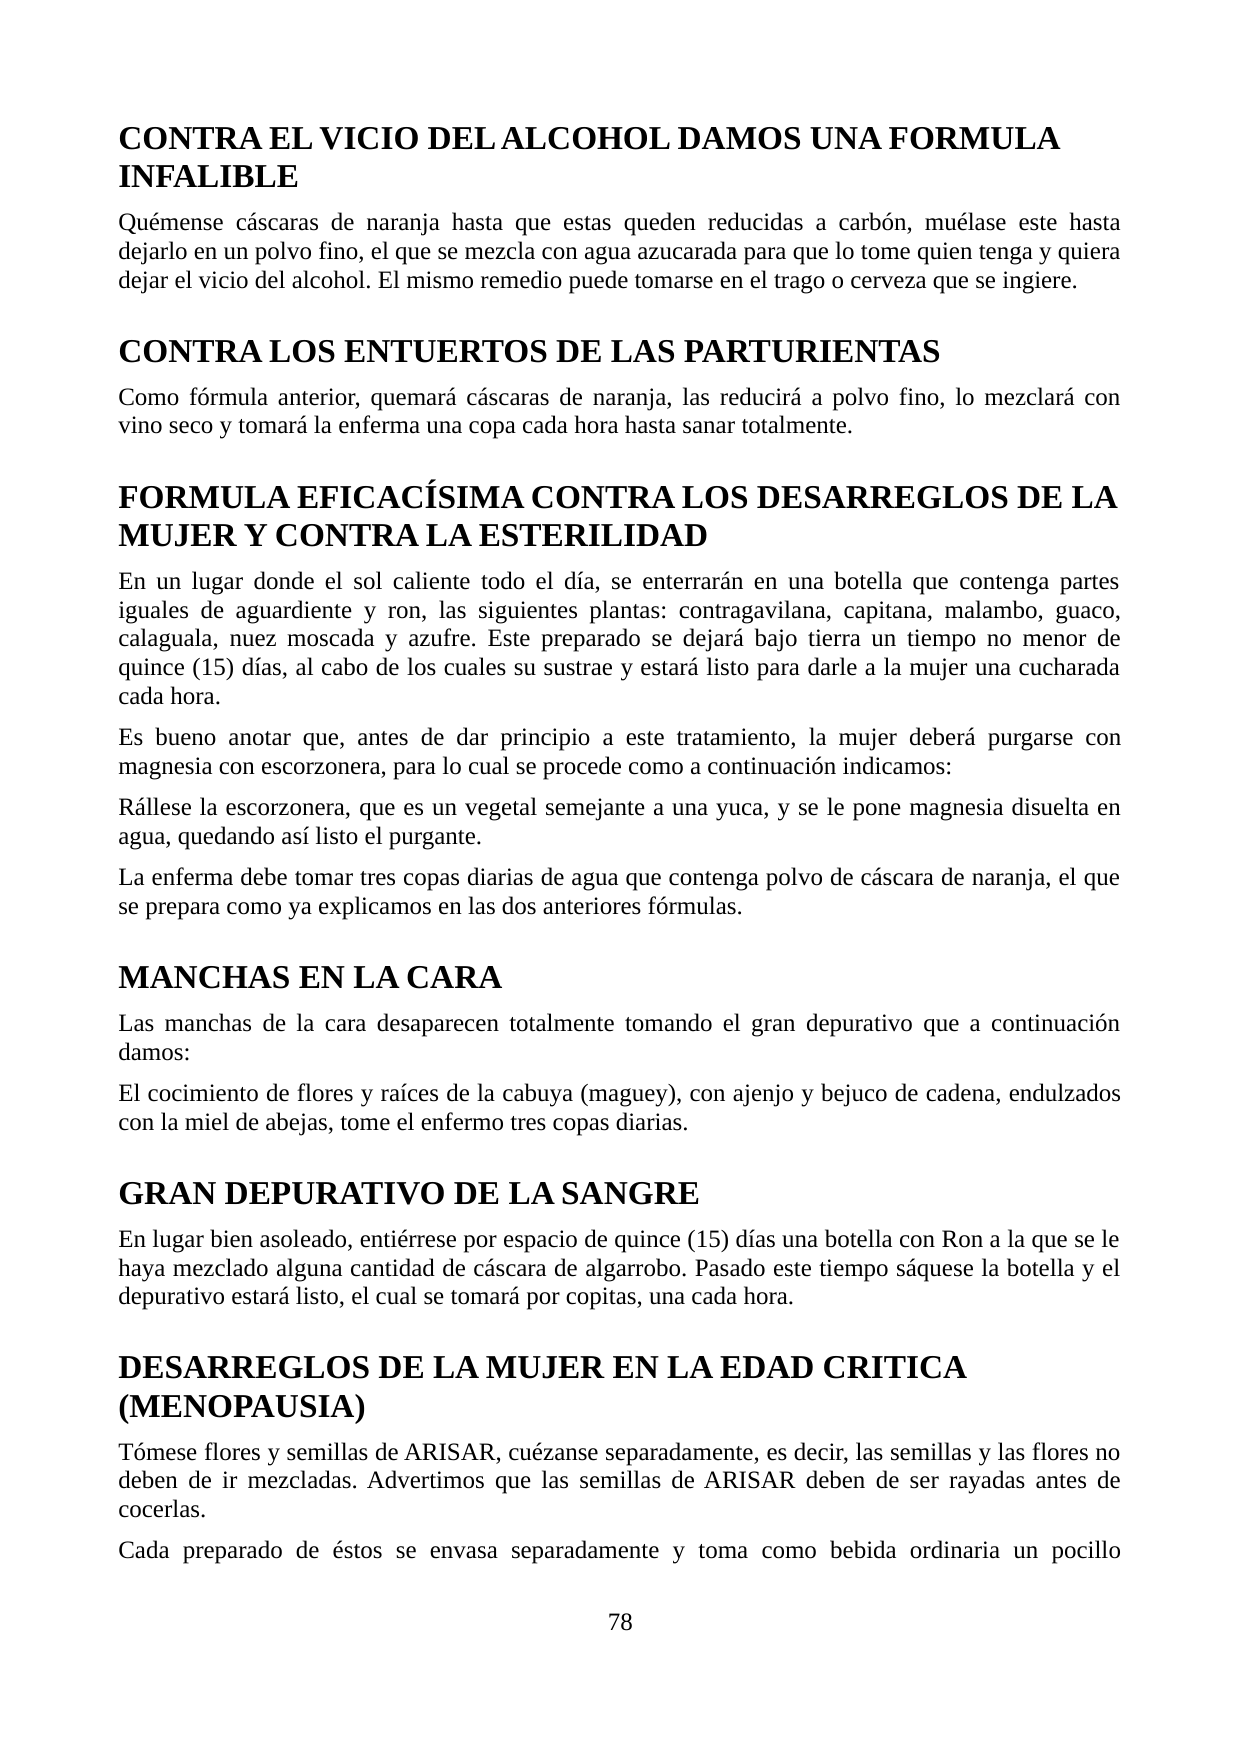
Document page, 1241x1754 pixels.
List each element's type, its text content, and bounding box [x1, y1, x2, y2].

subtitle GRAN DEPURATIVO DE LA SANGRE [118, 1173, 1122, 1211]
text El cocimiento de flores y raíces de la cabuya (maguey), con ajenjo y bejuco de cadena, endulzados con la miel de abejas, tome el enfermo tres copas diarias. [118, 1078, 1122, 1136]
subtitle FORMULA EFICACÍSIMA CONTRA LOS DESARREGLOS DE LA MUJER Y CONTRA LA ESTERILIDAD [118, 477, 1122, 553]
text Las manchas de la cara desaparecen totalmente tomando el gran depurativo que a continuación damos: [118, 1008, 1122, 1066]
text Tómese flores y semillas de ARISAR, cuézanse separadamente, es decir, las semillas y las flores no deben de ir mezcladas. Advertimos que las semillas de ARISAR deben de ser rayadas antes de cocerlas. [118, 1437, 1122, 1523]
text Es bueno anotar que, antes de dar principio a este tratamiento, la mujer deberá purgarse con magnesia con escorzonera, para lo cual se procede como a continuación indicamos: [118, 722, 1122, 780]
text Cada preparado de éstos se envasa separadamente y toma como bebida ordinaria un pocillo [118, 1536, 1122, 1564]
subtitle CONTRA LOS ENTUERTOS DE LAS PARTURIENTAS [118, 331, 1122, 369]
subtitle CONTRA EL VICIO DEL ALCOHOL DAMOS UNA FORMULA INFALIBLE [118, 118, 1122, 195]
subtitle MANCHAS EN LA CARA [118, 957, 1122, 996]
text En un lugar donde el sol caliente todo el día, se enterrarán en una botella que contenga partes iguales de aguardiente y ron, las siguientes plantas: contragavilana, capitana, malambo, guaco, calaguala, nuez moscada y azufre. Este preparado se dejará bajo tierra un tiempo no menor de quince (15) días, al cabo de los cuales su sustrae y estará listo para darle a la mujer una cucharada cada hora. [118, 566, 1122, 710]
subtitle DESARREGLOS DE LA MUJER EN LA EDAD CRITICA (MENOPAUSIA) [118, 1348, 1122, 1424]
text Como fórmula anterior, quemará cáscaras de naranja, las reducirá a polvo fino, lo mezclará con vino seco y tomará la enferma una copa cada hora hasta sanar totalmente. [118, 382, 1122, 439]
text La enferma debe tomar tres copas diarias de agua que contenga polvo de cáscara de naranja, el que se prepara como ya explicamos en las dos anteriores fórmulas. [118, 862, 1122, 920]
text Rállese la escorzonera, que es un vegetal semejante a una yuca, y se le pone magnesia disuelta en agua, quedando así listo el purgante. [118, 792, 1122, 850]
text Quémense cáscaras de naranja hasta que estas queden reducidas a carbón, muélase este hasta dejarlo en un polvo fino, el que se mezcla con agua azucarada para que lo tome quien tenga y quiera dejar el vicio del alcohol. El mismo remedio puede tomarse en el trago o cerveza que se ingiere. [118, 207, 1122, 293]
text En lugar bien asoleado, entiérrese por espacio de quince (15) días una botella con Ron a la que se le haya mezclado alguna cantidad de cáscara de algarrobo. Pasado este tiempo sáquese la botella y el depurativo estará listo, el cual se tomará por copitas, una cada hora. [118, 1224, 1122, 1310]
